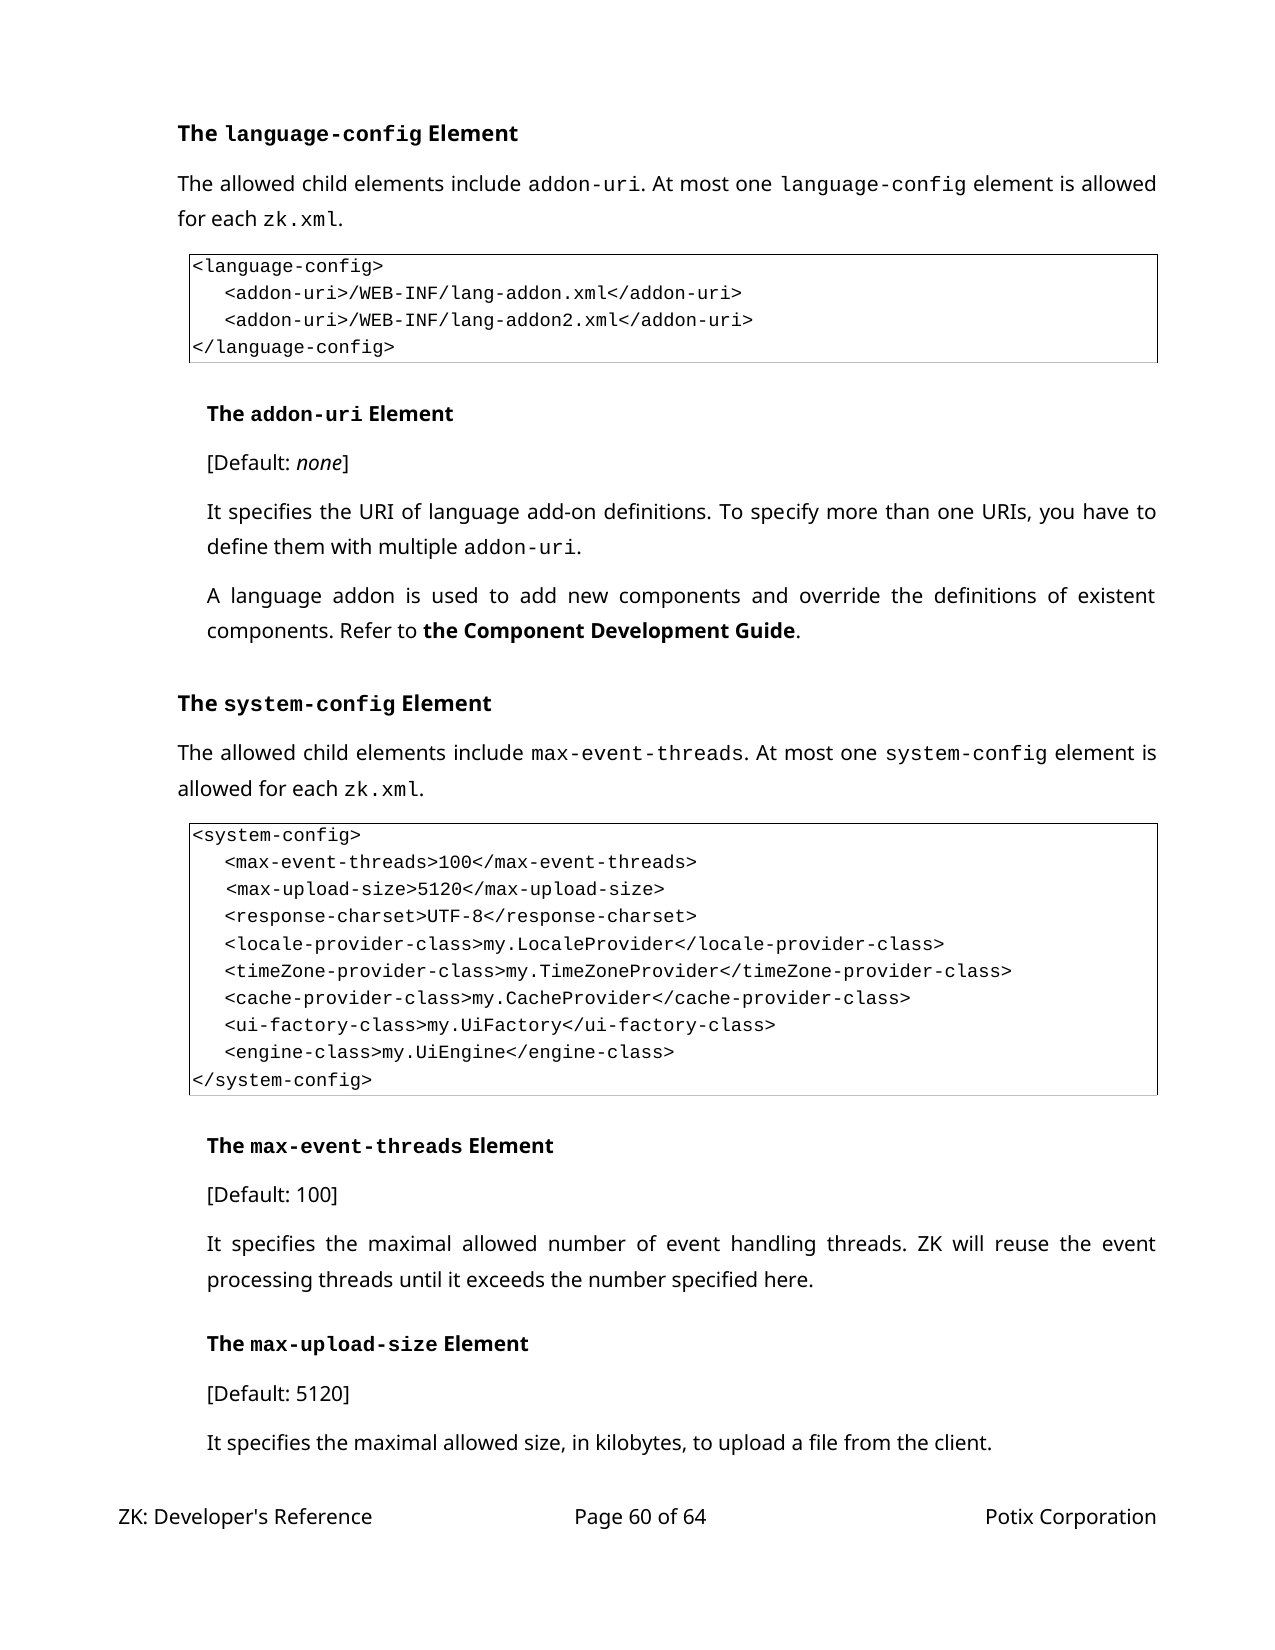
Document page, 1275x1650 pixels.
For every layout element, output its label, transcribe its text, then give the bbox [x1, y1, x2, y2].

text <max-upload-size>5120</max-upload-size> [190, 877, 1157, 901]
text The allowed child elements include addon-uri. At most one language-config element is allowed for each zk.xml. [177, 169, 1157, 233]
text [Default: 100] [207, 1181, 1157, 1209]
text <addon-uri>/WEB-INF/lang-addon2.xml</addon-uri> [190, 308, 1157, 332]
text A language addon is used to add new components and override the definitions of existent components. Refer to the Component Development Guide. [207, 581, 1157, 645]
text <system-config> [190, 824, 1157, 847]
subtitle The system-config Element [177, 687, 1157, 717]
subtitle The max-upload-size Element [207, 1329, 1157, 1358]
subtitle The max-event-threads Element [207, 1131, 1157, 1160]
subtitle The addon-uri Element [207, 399, 1157, 428]
text The allowed child elements include max-event-threads. At most one system-config element is allowed for each zk.xml. [177, 738, 1157, 802]
text </language-config> [190, 335, 1157, 362]
text <addon-uri>/WEB-INF/lang-addon.xml</addon-uri> [190, 281, 1157, 305]
text [Default: none] [207, 448, 1157, 476]
text It specifies the maximal allowed size, in kilobytes, to upload a file from the client. [207, 1428, 1157, 1456]
text <response-charset>UTF-8</response-charset> [190, 904, 1157, 929]
subtitle The language-config Element [177, 118, 1157, 148]
text <cache-provider-class>my.CacheProvider</cache-provider-class> [190, 986, 1157, 1010]
text <language-config> [190, 255, 1157, 278]
text <locale-provider-class>my.LocaleProvider</locale-provider-class> [190, 932, 1157, 956]
text <ui-factory-class>my.UiFactory</ui-factory-class> [190, 1013, 1157, 1037]
text <engine-class>my.UiEngine</engine-class> [190, 1040, 1157, 1064]
text </system-config> [190, 1067, 1157, 1095]
text It specifies the maximal allowed number of event handling threads. ZK will reuse the event processing threads until it exceeds the number specified here. [207, 1229, 1157, 1293]
text <max-event-threads>100</max-event-threads> [190, 850, 1157, 874]
text It specifies the URI of language add-on definitions. To specify more than one URIs, you have to define them with multiple addon-uri. [207, 497, 1157, 561]
text [Default: 5120] [207, 1379, 1157, 1407]
text <timeZone-provider-class>my.TimeZoneProvider</timeZone-provider-class> [190, 959, 1157, 983]
